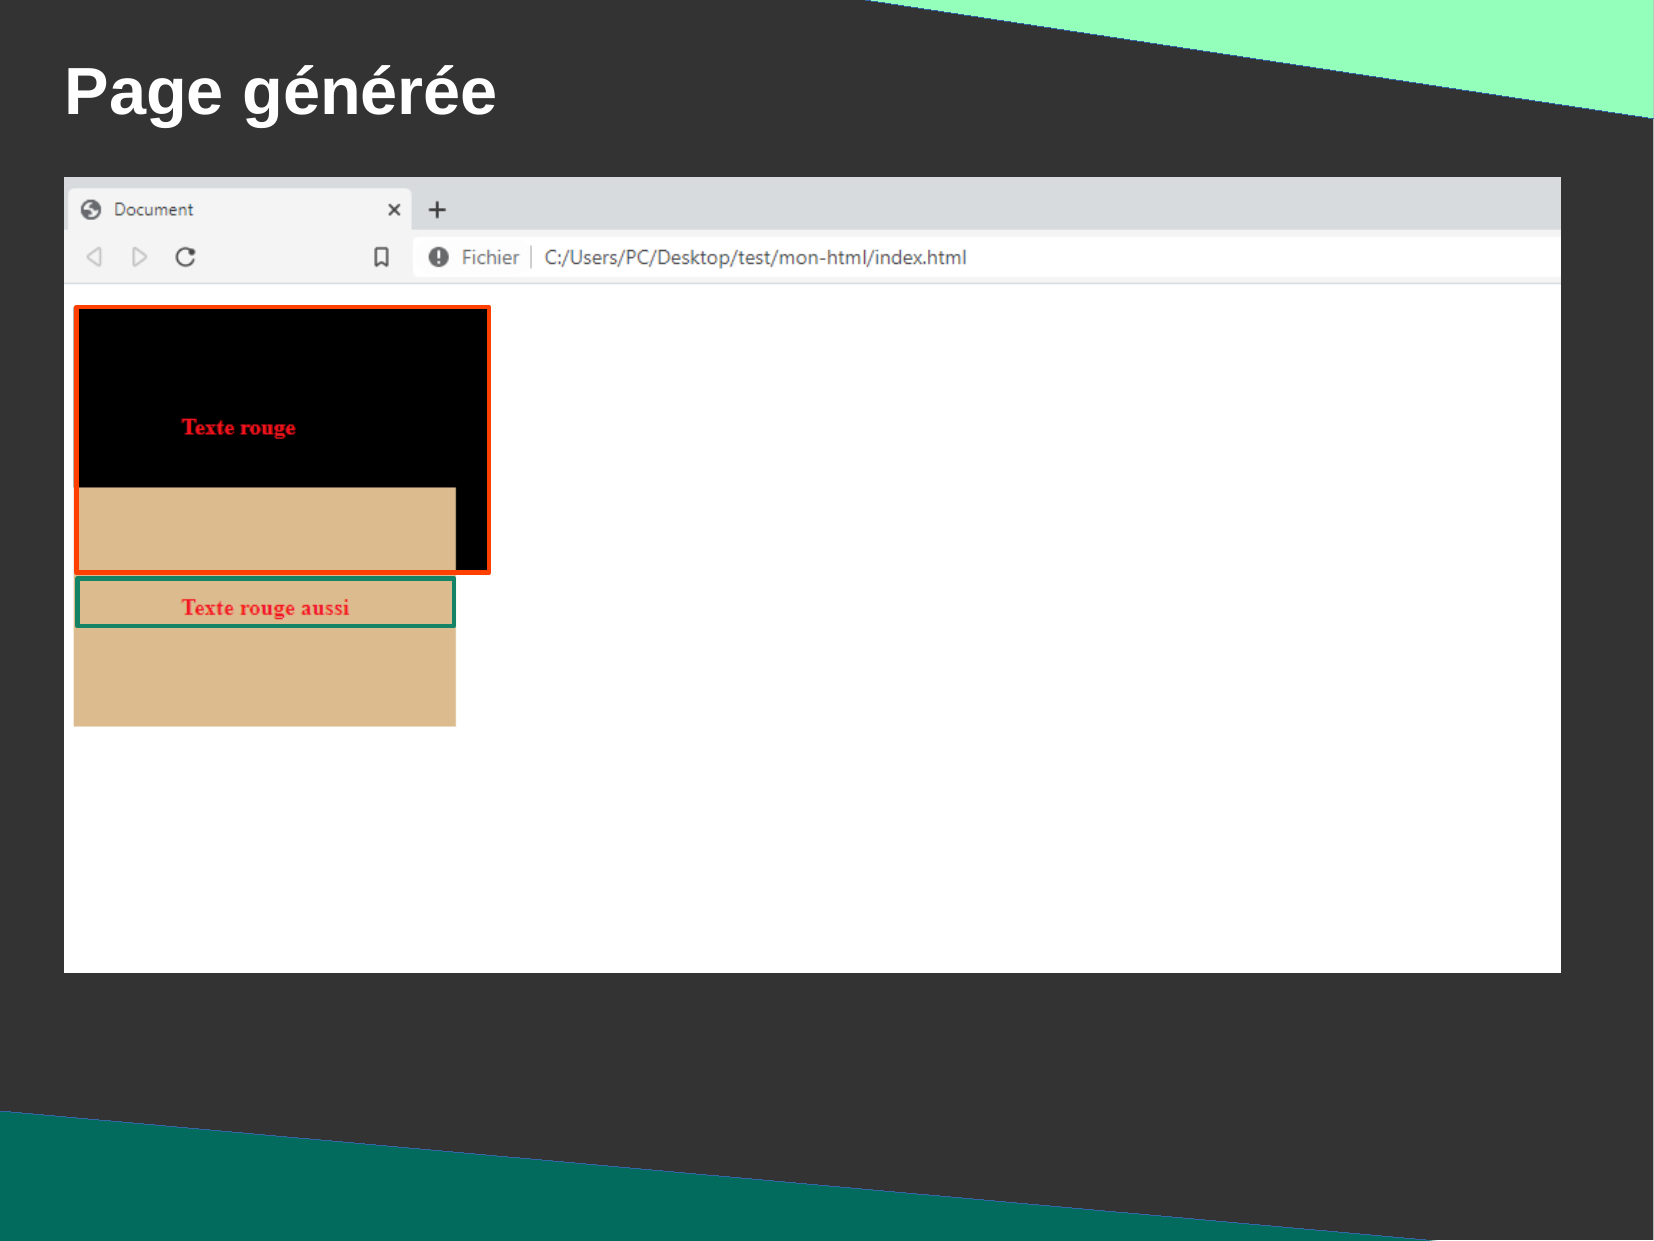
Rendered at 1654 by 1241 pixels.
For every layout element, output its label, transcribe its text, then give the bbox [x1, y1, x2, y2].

text_box [865, 0, 1654, 119]
title Page générée [64, 54, 1553, 157]
picture [64, 177, 1561, 973]
